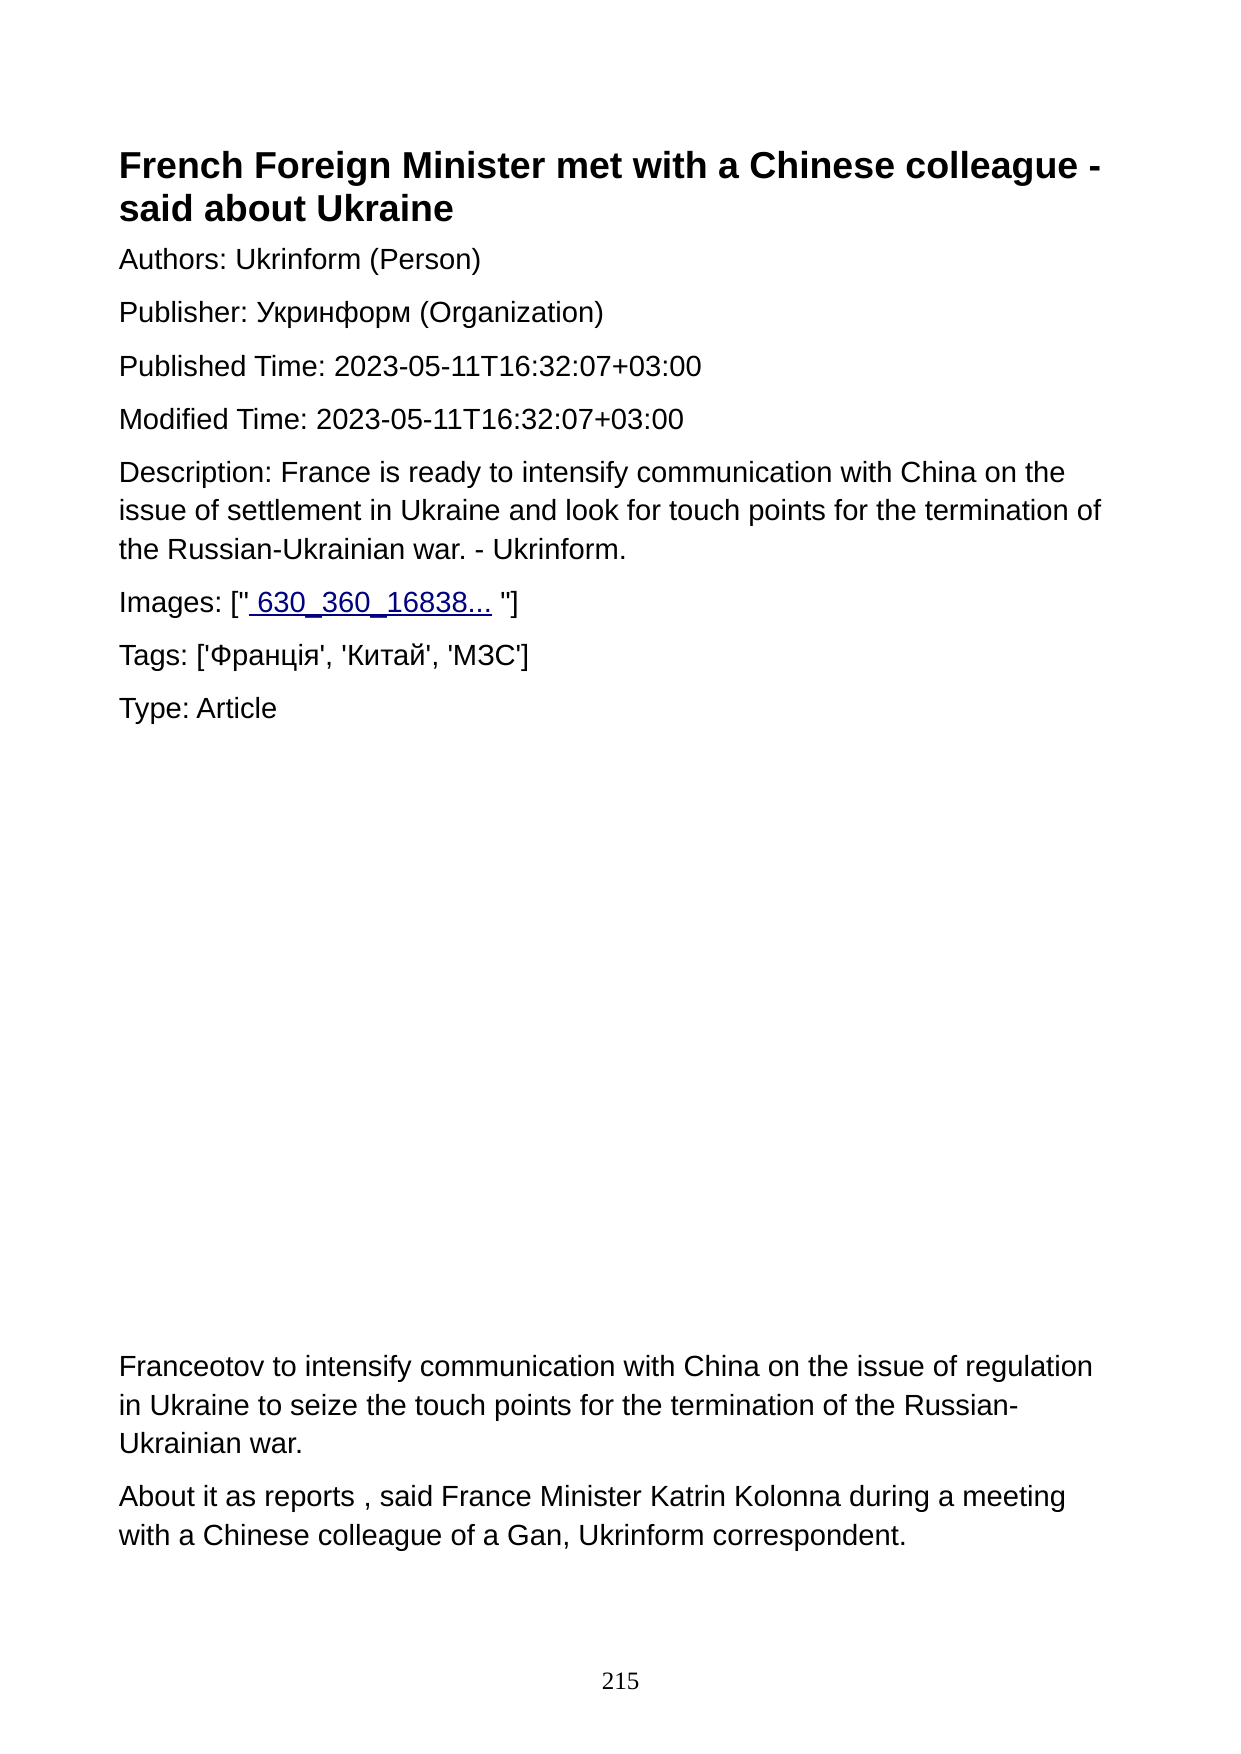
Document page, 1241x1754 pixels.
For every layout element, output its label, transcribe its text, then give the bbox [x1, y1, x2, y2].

text Description: France is ready to intensify communication with China on the issue of settlement in Ukraine and look for touch points for the termination of the Russian-Ukrainian war. - Ukrinform. [118, 455, 1122, 565]
subtitle French Foreign Minister met with a Chinese colleague - said about Ukraine [118, 143, 1122, 230]
text Tags: ['Франція', 'Китай', 'МЗС'] [118, 638, 1122, 672]
text About it as reports , said France Minister Katrin Kolonna during a meeting with a Chinese colleague of a Gan, Ukrinform correspondent. [118, 1479, 1122, 1551]
text Authors: Ukrinform (Person) [118, 242, 1122, 276]
text Franceotov to intensify communication with China on the issue of regulation in Ukraine to seize the touch points for the termination of the Russian-Ukrainian war. [118, 744, 1122, 1459]
text Images: [" 630_360_16838... "] [118, 585, 1122, 618]
text Type: Article [118, 691, 1122, 725]
text Modified Time: 2023-05-11T16:32:07+03:00 [118, 402, 1122, 435]
text Publisher: Укринформ (Organization) [118, 295, 1122, 329]
text Published Time: 2023-05-11T16:32:07+03:00 [118, 348, 1122, 382]
